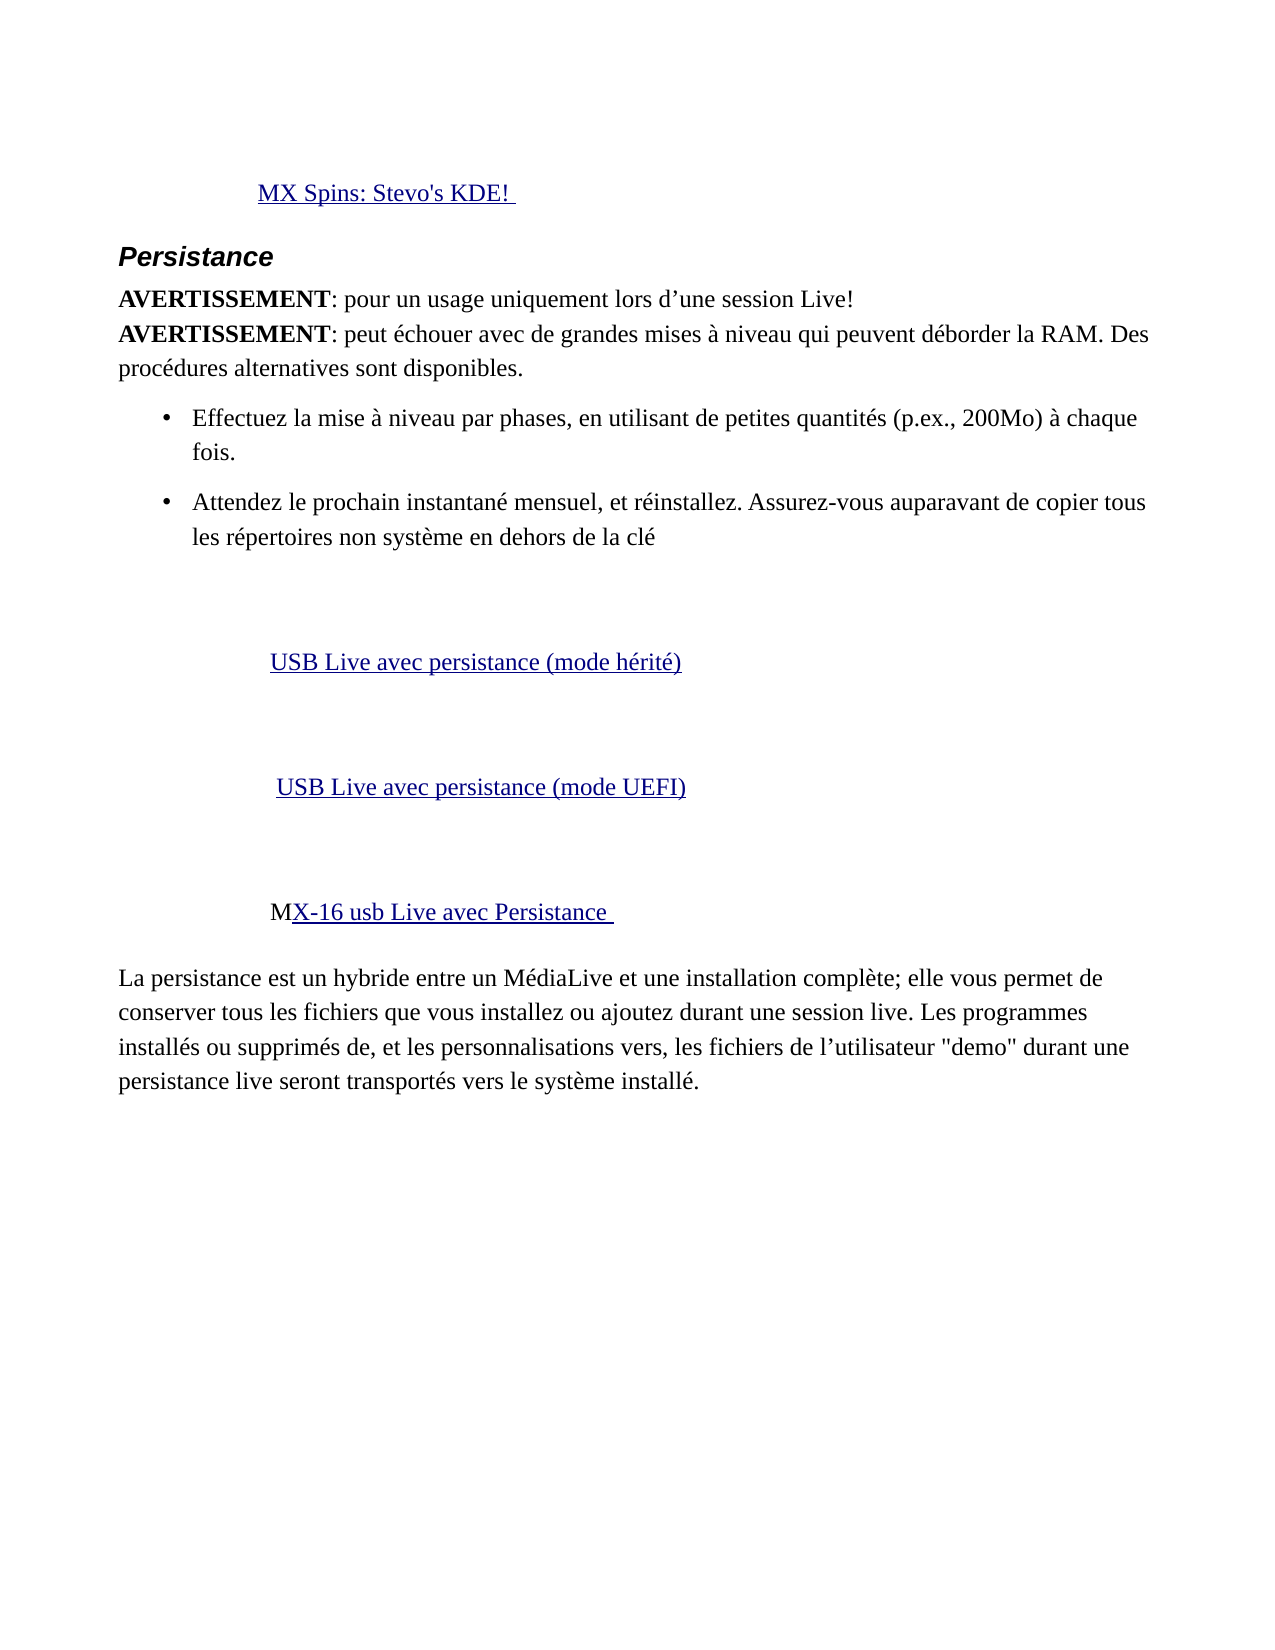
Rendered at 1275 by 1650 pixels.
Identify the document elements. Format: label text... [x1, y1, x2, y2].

subtitle Persistance [118, 240, 1157, 272]
text AVERTISSEMENT: peut échouer avec de grandes mises à niveau qui peuvent déborder la RAM. Des procédures alternatives sont disponibles. [118, 319, 1157, 382]
text USB Live avec persistance (mode hérité) [118, 587, 1157, 676]
text AVERTISSEMENT: pour un usage uniquement lors d’une session Live! [118, 284, 1157, 313]
text USB Live avec persistance (mode UEFI) [118, 713, 1157, 801]
text MX Spins: Stevo's KDE! [118, 118, 1157, 206]
text MX-16 usb Live avec Persistance [118, 838, 1157, 926]
list Attendez le prochain instantané mensuel, et réinstallez. Assurez-vous auparavant de copier tous les répertoires non système en dehors de la clé [162, 487, 1157, 550]
list Effectuez la mise à niveau par phases, en utilisant de petites quantités (p.ex., 200Mo) à chaque fois. [162, 403, 1157, 466]
text La persistance est un hybride entre un MédiaLive et une installation complète; elle vous permet de conserver tous les fichiers que vous installez ou ajoutez durant une session live. Les programmes installés ou supprimés de, et les personnalisations vers, les fichiers de l’utilisateur "demo" durant une persistance live seront transportés vers le système installé. [118, 963, 1157, 1095]
